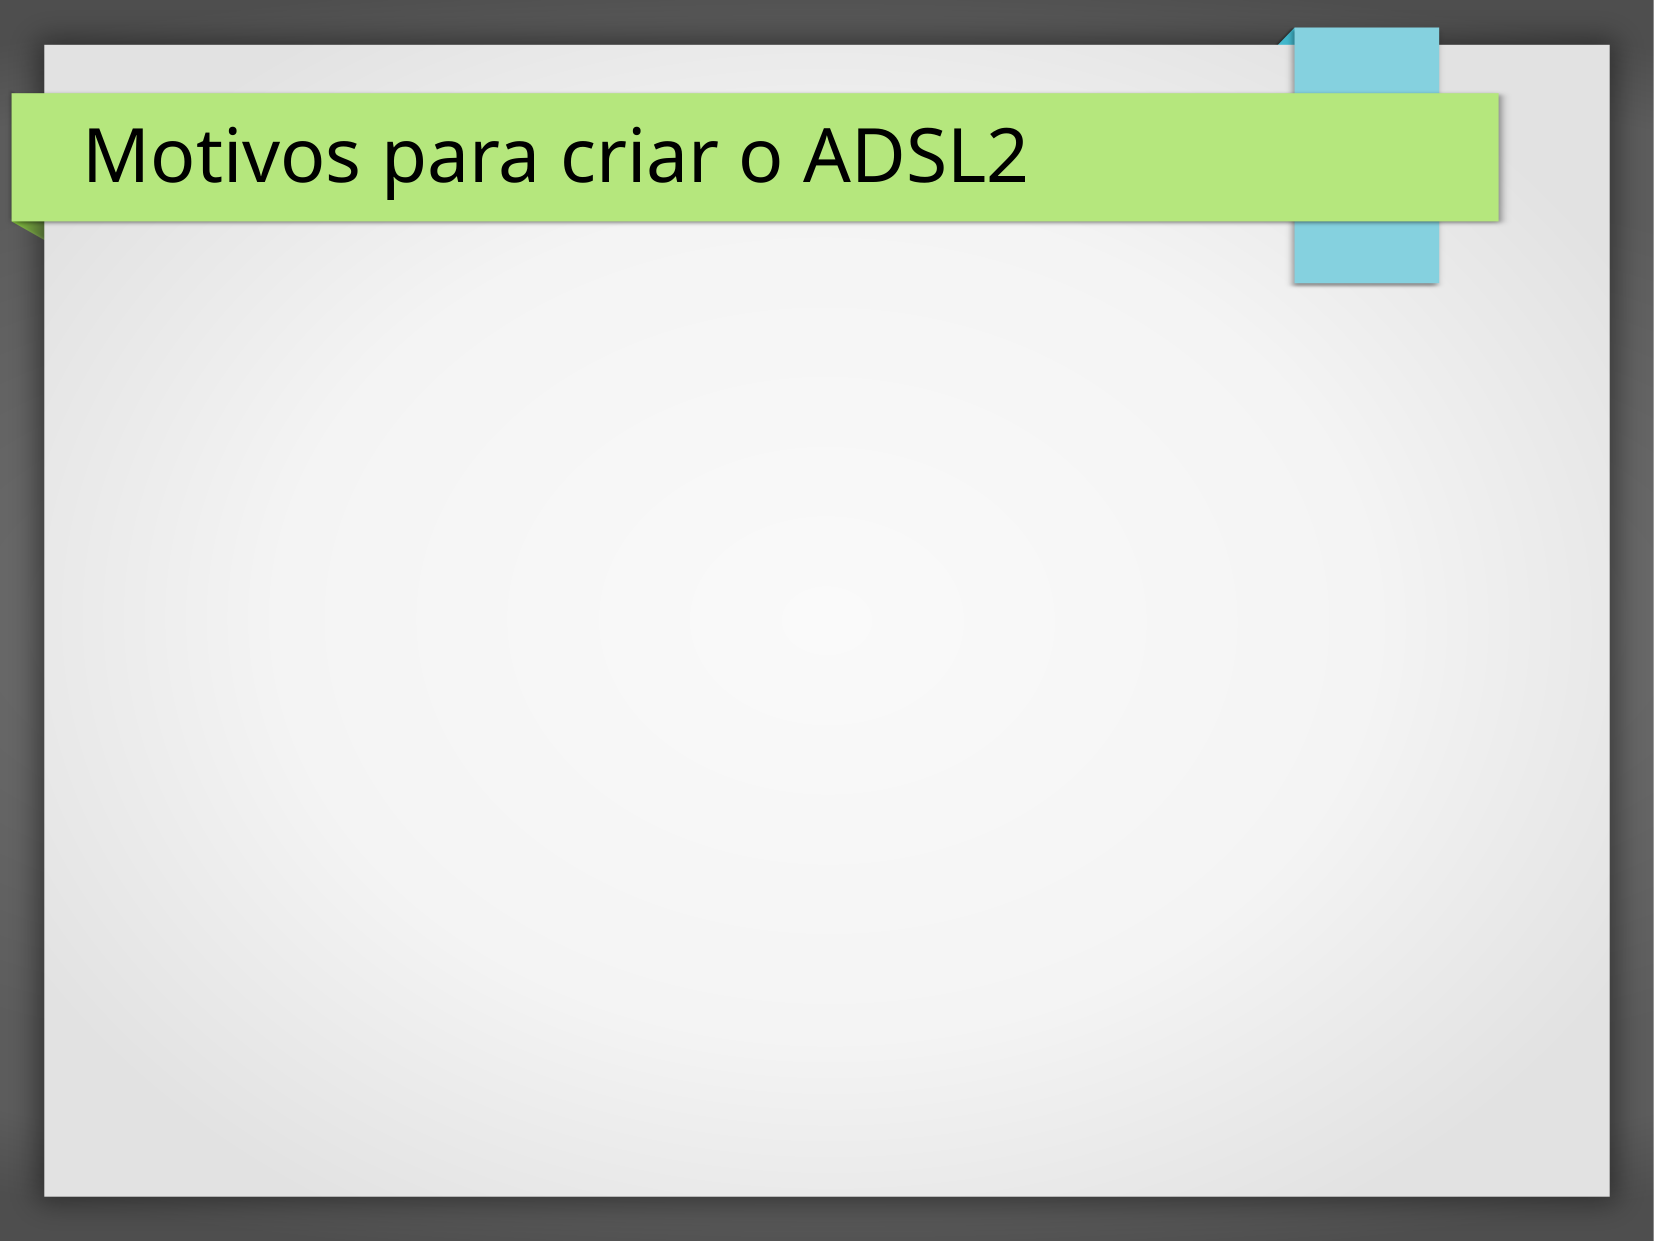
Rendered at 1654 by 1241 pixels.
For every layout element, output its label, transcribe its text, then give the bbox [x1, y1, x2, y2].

picture [0, 0, 1654, 1241]
title Motivos para criar o ADSL2 [82, 94, 1264, 213]
